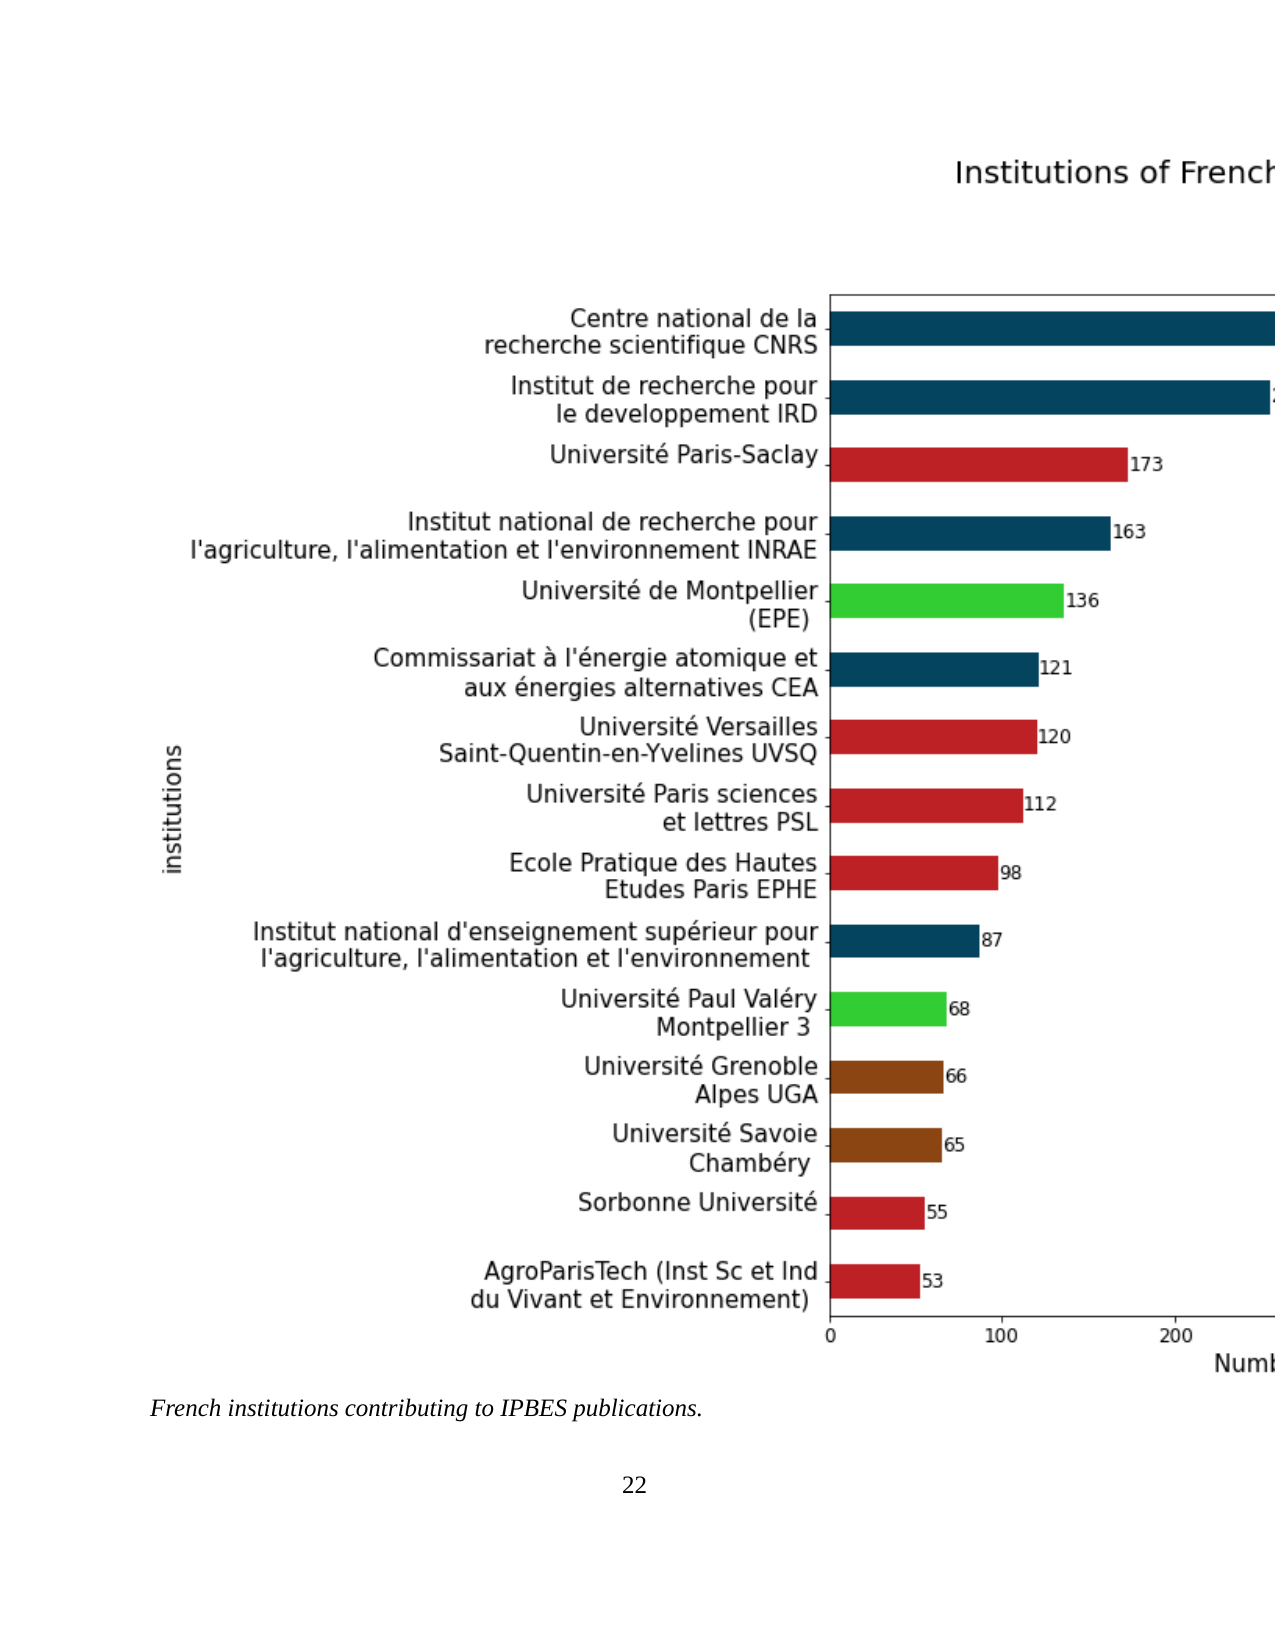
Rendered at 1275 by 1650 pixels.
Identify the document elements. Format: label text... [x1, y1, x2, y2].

text French institutions contributing to IPBES publications. [150, 1388, 1125, 1422]
picture [150, 150, 1275, 1388]
